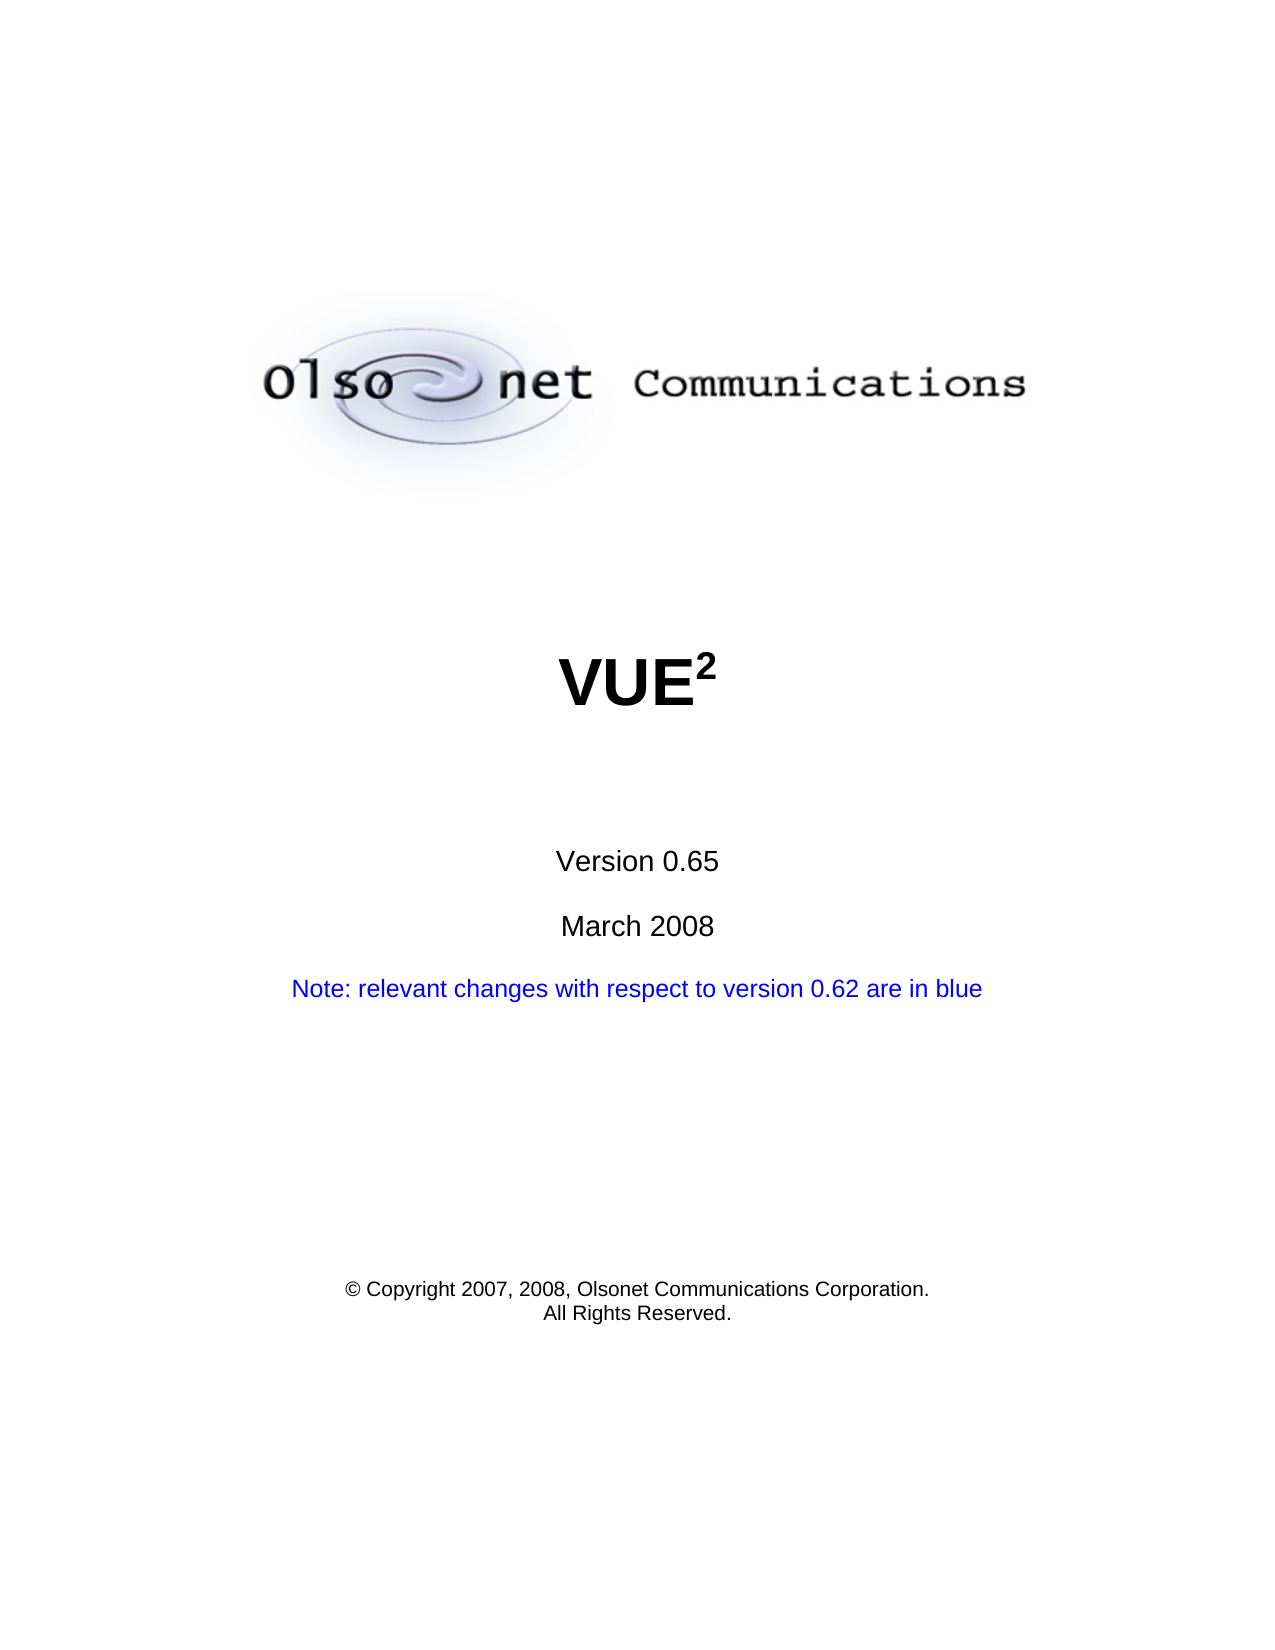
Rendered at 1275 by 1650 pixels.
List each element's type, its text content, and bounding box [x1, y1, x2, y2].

text VUE2 [210, 645, 1065, 719]
picture [241, 291, 1034, 498]
text Note: relevant changes with respect to version 0.62 are in blue [210, 975, 1065, 1003]
text Version 0.65 [210, 845, 1065, 877]
text © Copyright 2007, 2008, Olsonet Communications Corporation. [210, 1278, 1065, 1301]
text March 2008 [210, 910, 1065, 943]
text All Rights Reserved. [210, 1301, 1065, 1324]
